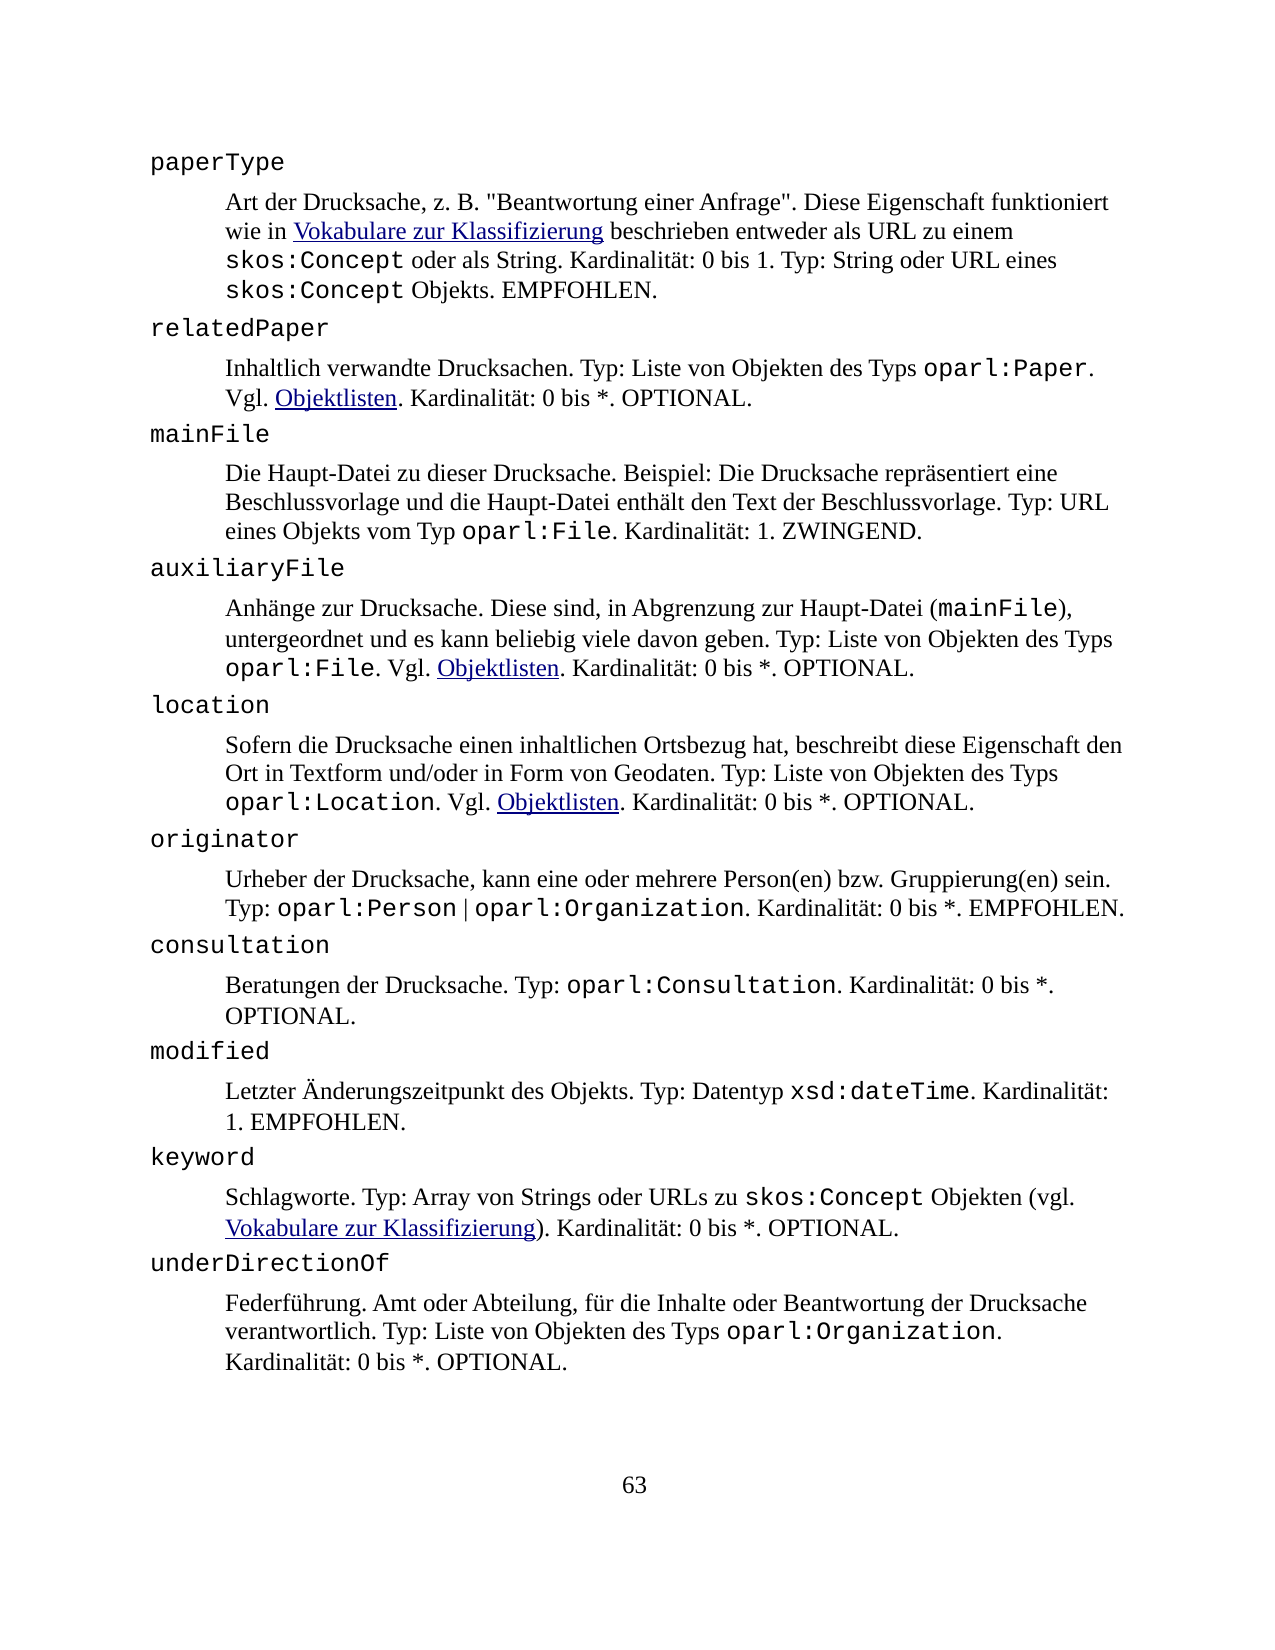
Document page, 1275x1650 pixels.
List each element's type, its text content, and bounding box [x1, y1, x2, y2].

text Schlagworte. Typ: Array von Strings oder URLs zu skos:Concept Objekten (vgl. Vokabulare zur Klassifizierung). Kardinalität: 0 bis *. OPTIONAL. [225, 1182, 1125, 1241]
text Art der Drucksache, z. B. "Beantwortung einer Anfrage". Diese Eigenschaft funktioniert wie in Vokabulare zur Klassifizierung beschrieben entweder als URL zu einem skos:Concept oder als String. Kardinalität: 0 bis 1. Typ: String oder URL eines skos:Concept Objekts. EMPFOHLEN. [225, 187, 1125, 306]
text Urheber der Drucksache, kann eine oder mehrere Person(en) bzw. Gruppierung(en) sein. Typ: oparl:Person | oparl:Organization. Kardinalität: 0 bis *. EMPFOHLEN. [225, 864, 1125, 924]
text Beratungen der Drucksache. Typ: oparl:Consultation. Kardinalität: 0 bis *. OPTIONAL. [225, 970, 1125, 1030]
text Sofern die Drucksache einen inhaltlichen Ortsbezug hat, beschreibt diese Eigenschaft den Ort in Textform und/oder in Form von Geodaten. Typ: Liste von Objekten des Typs oparl:Location. Vgl. Objektlisten. Kardinalität: 0 bis *. OPTIONAL. [225, 730, 1125, 818]
text paperType [150, 150, 1125, 178]
text mainFile [150, 421, 1125, 449]
text relatedPaper [150, 315, 1125, 344]
text originator [150, 827, 1125, 855]
text consultation [150, 933, 1125, 961]
text Federführung. Amt oder Abteilung, für die Inhalte oder Beantwortung der Drucksache verantwortlich. Typ: Liste von Objekten des Typs oparl:Organization. Kardinalität: 0 bis *. OPTIONAL. [225, 1288, 1125, 1376]
text underDirectionOf [150, 1250, 1125, 1279]
text Letzter Änderungszeitpunkt des Objekts. Typ: Datentyp xsd:dateTime. Kardinalität: 1. EMPFOHLEN. [225, 1076, 1125, 1136]
text location [150, 692, 1125, 721]
text Anhänge zur Drucksache. Diese sind, in Abgrenzung zur Haupt-Datei (mainFile), untergeordnet und es kann beliebig viele davon geben. Typ: Liste von Objekten des Typs oparl:File. Vgl. Objektlisten. Kardinalität: 0 bis *. OPTIONAL. [225, 593, 1125, 683]
text Inhaltlich verwandte Drucksachen. Typ: Liste von Objekten des Typs oparl:Paper. Vgl. Objektlisten. Kardinalität: 0 bis *. OPTIONAL. [225, 353, 1125, 412]
text modified [150, 1039, 1125, 1067]
text Die Haupt-Datei zu dieser Drucksache. Beispiel: Die Drucksache repräsentiert eine Beschlussvorlage und die Haupt-Datei enthält den Text der Beschlussvorlage. Typ: URL eines Objekts vom Typ oparl:File. Kardinalität: 1. ZWINGEND. [225, 458, 1125, 547]
text auxiliaryFile [150, 556, 1125, 584]
text keyword [150, 1144, 1125, 1173]
